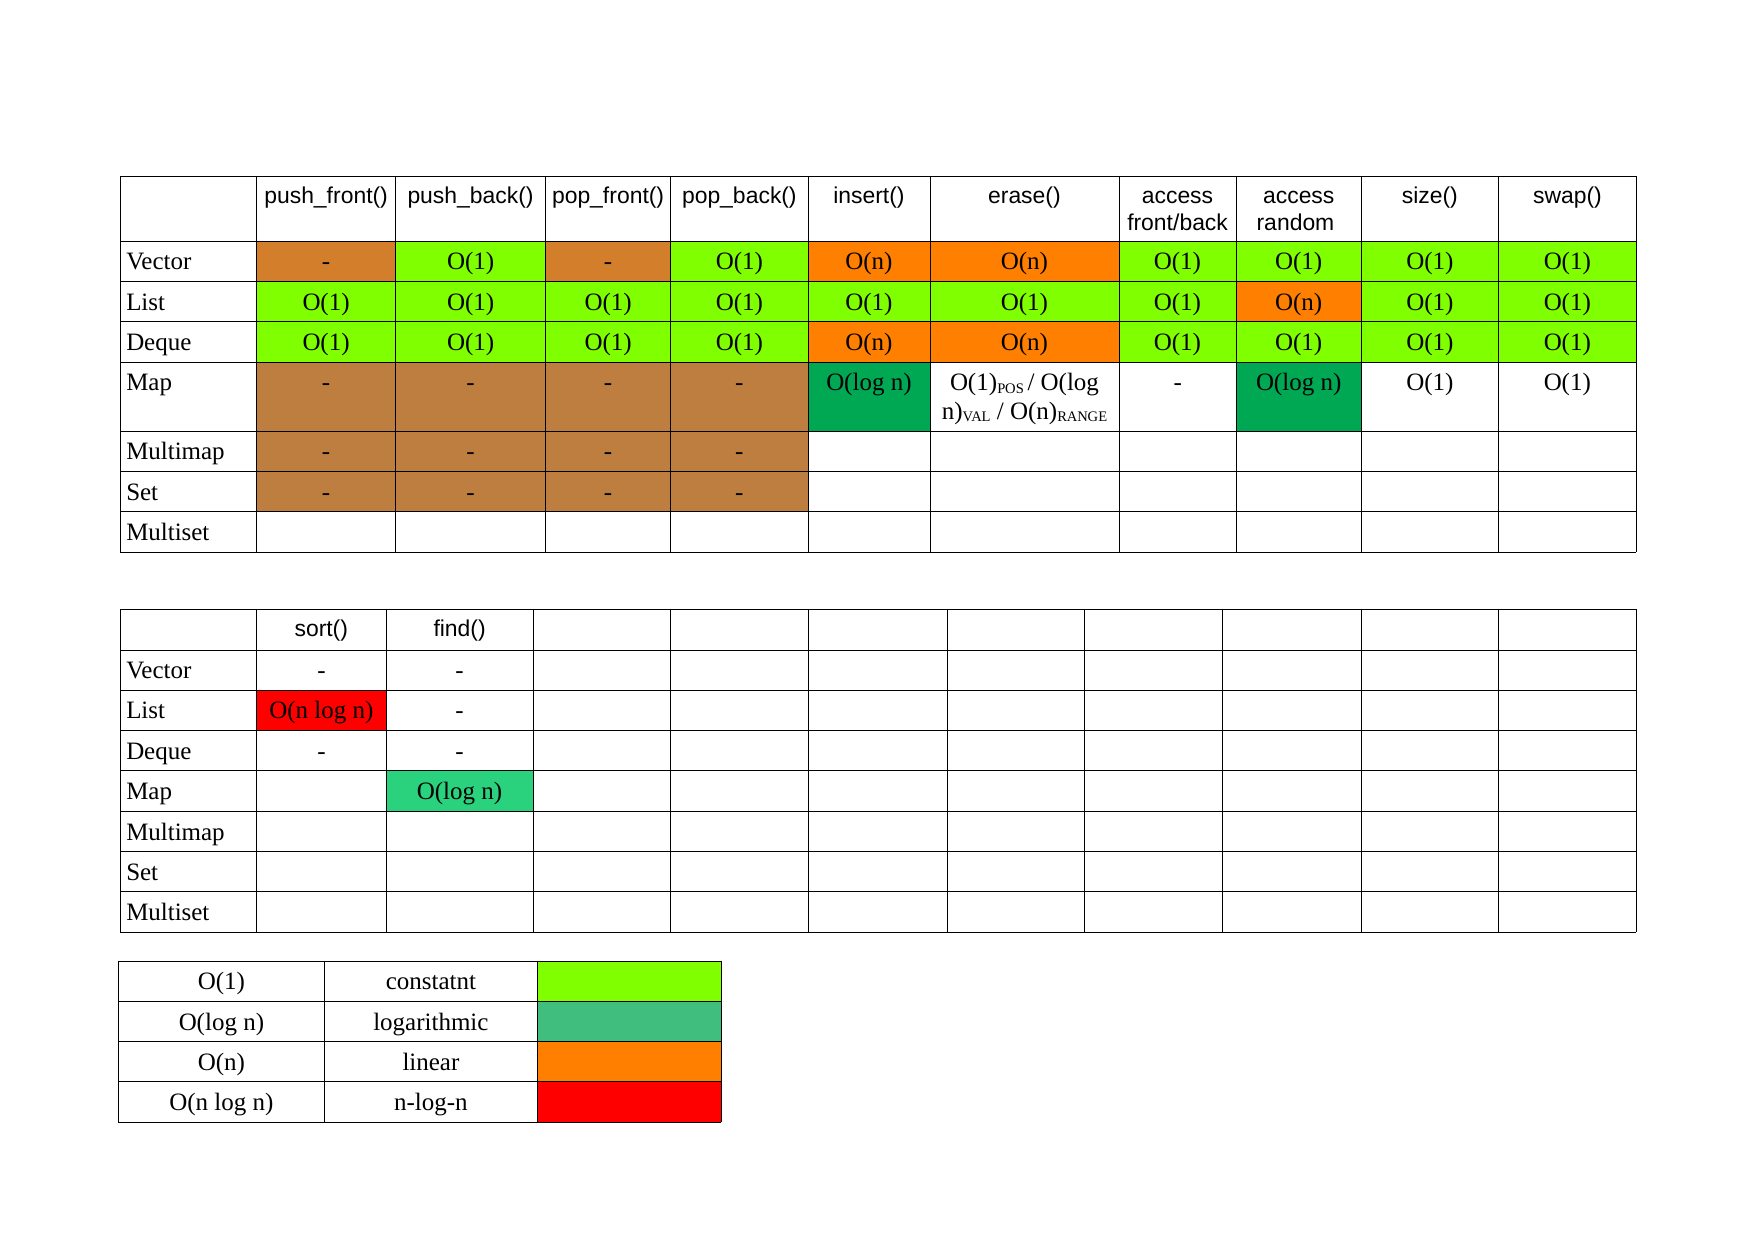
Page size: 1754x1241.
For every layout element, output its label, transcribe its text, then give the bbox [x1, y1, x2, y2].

table_header [1362, 610, 1498, 649]
table_header push_back() [396, 177, 545, 241]
table_header [1223, 610, 1361, 649]
table_cell [534, 771, 670, 811]
table_cell logarithmic [325, 1002, 537, 1041]
table_cell [671, 812, 808, 851]
table_cell [948, 691, 1084, 730]
table_cell [538, 1082, 721, 1122]
table_header sort() [257, 610, 386, 649]
table_cell O(1) [257, 322, 395, 362]
table_cell - [257, 432, 395, 471]
table_cell [948, 892, 1084, 932]
table_header [121, 177, 256, 241]
table_header push_front() [257, 177, 395, 241]
table_cell - [671, 363, 808, 431]
table_header size() [1362, 177, 1498, 241]
table_cell O(1) [1362, 282, 1498, 321]
table_cell [671, 512, 808, 552]
table_cell [534, 892, 670, 932]
table_cell [534, 651, 670, 690]
table_cell [948, 731, 1084, 770]
table_cell [809, 892, 947, 932]
table_cell [534, 691, 670, 730]
table_cell [671, 691, 808, 730]
table_header [671, 610, 808, 649]
table_cell [257, 852, 386, 891]
table_cell - [257, 651, 386, 690]
table_header pop_back() [671, 177, 808, 241]
table_cell linear [325, 1042, 537, 1081]
table_cell [671, 852, 808, 891]
table_header erase() [931, 177, 1119, 241]
table_header O(1) [119, 962, 324, 1001]
table_cell O(1) [1499, 322, 1636, 362]
table_cell [1362, 812, 1498, 851]
table_cell - [387, 691, 533, 730]
table_cell - [546, 363, 670, 431]
table_cell - [257, 363, 395, 431]
table_cell [1120, 432, 1236, 471]
table_header find() [387, 610, 533, 649]
table_cell Deque [121, 731, 256, 770]
table_cell [534, 852, 670, 891]
table_cell O(1) [1499, 282, 1636, 321]
table_cell Map [121, 363, 256, 431]
table_cell Multimap [121, 432, 256, 471]
table_cell O(1) [546, 322, 670, 362]
table_cell [809, 432, 930, 471]
table_cell - [546, 472, 670, 511]
table_cell O(n) [931, 242, 1119, 281]
table_cell List [121, 282, 256, 321]
table_cell Vector [121, 651, 256, 690]
table_cell [1362, 512, 1498, 552]
table_cell O(1) [546, 282, 670, 321]
table_cell O(1) [1120, 282, 1236, 321]
table_header insert() [809, 177, 930, 241]
table_cell [546, 512, 670, 552]
table_cell [671, 771, 808, 811]
table_cell O(n) [931, 322, 1119, 362]
table_cell [1499, 892, 1636, 932]
table_cell [1362, 472, 1498, 511]
table_cell [534, 731, 670, 770]
table_cell [809, 731, 947, 770]
table_cell [1499, 852, 1636, 891]
table_header pop_front() [546, 177, 670, 241]
table_cell [538, 1002, 721, 1041]
table_cell [809, 691, 947, 730]
table_cell [1237, 472, 1361, 511]
table_cell - [671, 432, 808, 471]
table_cell [809, 771, 947, 811]
table_cell [1085, 812, 1222, 851]
table_cell - [257, 242, 395, 281]
table_cell [948, 852, 1084, 891]
table_cell [1362, 771, 1498, 811]
table_cell [1499, 731, 1636, 770]
table_cell [671, 892, 808, 932]
table_cell [1223, 651, 1361, 690]
table_cell [809, 651, 947, 690]
table_cell [809, 512, 930, 552]
table_cell [948, 812, 1084, 851]
table_cell O(1) [1237, 242, 1361, 281]
table_cell [1120, 512, 1236, 552]
table_cell List [121, 691, 256, 730]
table_cell [1237, 432, 1361, 471]
table_cell O(n) [119, 1042, 324, 1081]
table_cell O(1) [396, 242, 545, 281]
table_header [121, 610, 256, 649]
table_cell [948, 651, 1084, 690]
table_cell [1223, 731, 1361, 770]
table_cell [257, 812, 386, 851]
table_header access front/back [1120, 177, 1236, 241]
table_cell O(1) [1237, 322, 1361, 362]
table_cell O(1) [931, 282, 1119, 321]
table_cell [1499, 432, 1636, 471]
table_cell O(1) [396, 282, 545, 321]
table_cell [671, 731, 808, 770]
table_cell - [257, 472, 395, 511]
table_cell O(1) [671, 322, 808, 362]
table_cell O(n) [809, 242, 930, 281]
table_cell O(1) [257, 282, 395, 321]
table_cell [931, 432, 1119, 471]
table_cell [1223, 852, 1361, 891]
table_cell O(1) [1120, 322, 1236, 362]
table_cell [1362, 432, 1498, 471]
table_cell O(1) [1362, 322, 1498, 362]
table_cell Multiset [121, 512, 256, 552]
table_cell O(1) [671, 242, 808, 281]
table_cell [1362, 731, 1498, 770]
table_cell [1223, 771, 1361, 811]
table_cell [1499, 771, 1636, 811]
table_cell O(log n) [119, 1002, 324, 1041]
table_cell O(1) [671, 282, 808, 321]
table_cell [1085, 731, 1222, 770]
table_cell Set [121, 472, 256, 511]
table_cell [1362, 691, 1498, 730]
table_cell [1223, 892, 1361, 932]
table_cell [1362, 892, 1498, 932]
table_cell O(1) [1362, 242, 1498, 281]
table_cell [1085, 852, 1222, 891]
table_cell - [396, 363, 545, 431]
table_cell [257, 771, 386, 811]
table_cell - [546, 432, 670, 471]
table_cell Deque [121, 322, 256, 362]
table_cell - [257, 731, 386, 770]
table_cell O(n log n) [119, 1082, 324, 1122]
table_cell O(1) [809, 282, 930, 321]
table_cell [671, 651, 808, 690]
table_cell O(1)POS / O(log n)VAL / O(n)RANGE [931, 363, 1119, 431]
table_cell [809, 472, 930, 511]
table_cell [1499, 651, 1636, 690]
table_cell - [387, 731, 533, 770]
table_cell O(log n) [809, 363, 930, 431]
table_cell Multimap [121, 812, 256, 851]
table_cell [538, 1042, 721, 1081]
table_cell - [396, 432, 545, 471]
table_cell [809, 852, 947, 891]
table_cell O(1) [1499, 363, 1636, 431]
table_cell O(log n) [1237, 363, 1361, 431]
table_cell [1085, 771, 1222, 811]
table_header [948, 610, 1084, 649]
table_cell [387, 852, 533, 891]
table_cell [1223, 812, 1361, 851]
table_cell O(1) [1499, 242, 1636, 281]
table_cell n-log-n [325, 1082, 537, 1122]
table_cell [1085, 892, 1222, 932]
table_header [1499, 610, 1636, 649]
table_cell [1362, 852, 1498, 891]
table_cell [1237, 512, 1361, 552]
table_header [538, 962, 721, 1001]
table_cell [948, 771, 1084, 811]
table_cell [1085, 651, 1222, 690]
table_cell [396, 512, 545, 552]
table_cell [931, 472, 1119, 511]
table_cell O(1) [396, 322, 545, 362]
table_cell O(n) [1237, 282, 1361, 321]
table_cell [387, 892, 533, 932]
table_cell - [1120, 363, 1236, 431]
table_header constatnt [325, 962, 537, 1001]
table_cell O(n log n) [257, 691, 386, 730]
table_cell O(1) [1120, 242, 1236, 281]
table_cell [1085, 691, 1222, 730]
table_cell [931, 512, 1119, 552]
table_cell O(log n) [387, 771, 533, 811]
table_cell [1362, 651, 1498, 690]
table_cell [534, 812, 670, 851]
table_cell Set [121, 852, 256, 891]
table_cell O(n) [809, 322, 930, 362]
table_cell Vector [121, 242, 256, 281]
table_header [809, 610, 947, 649]
table_header [1085, 610, 1222, 649]
table_cell [1499, 512, 1636, 552]
table_cell O(1) [1362, 363, 1498, 431]
table_cell [1499, 691, 1636, 730]
table_cell [257, 892, 386, 932]
table_cell [387, 812, 533, 851]
table_cell - [671, 472, 808, 511]
table_cell [809, 812, 947, 851]
table_header access random [1237, 177, 1361, 241]
table_cell [1120, 472, 1236, 511]
table_header swap() [1499, 177, 1636, 241]
table_cell Multiset [121, 892, 256, 932]
table_cell [257, 512, 395, 552]
table_cell - [387, 651, 533, 690]
table_cell [1223, 691, 1361, 730]
table_header [534, 610, 670, 649]
table_cell [1499, 812, 1636, 851]
table_cell - [546, 242, 670, 281]
table_cell Map [121, 771, 256, 811]
table_cell - [396, 472, 545, 511]
table_cell [1499, 472, 1636, 511]
